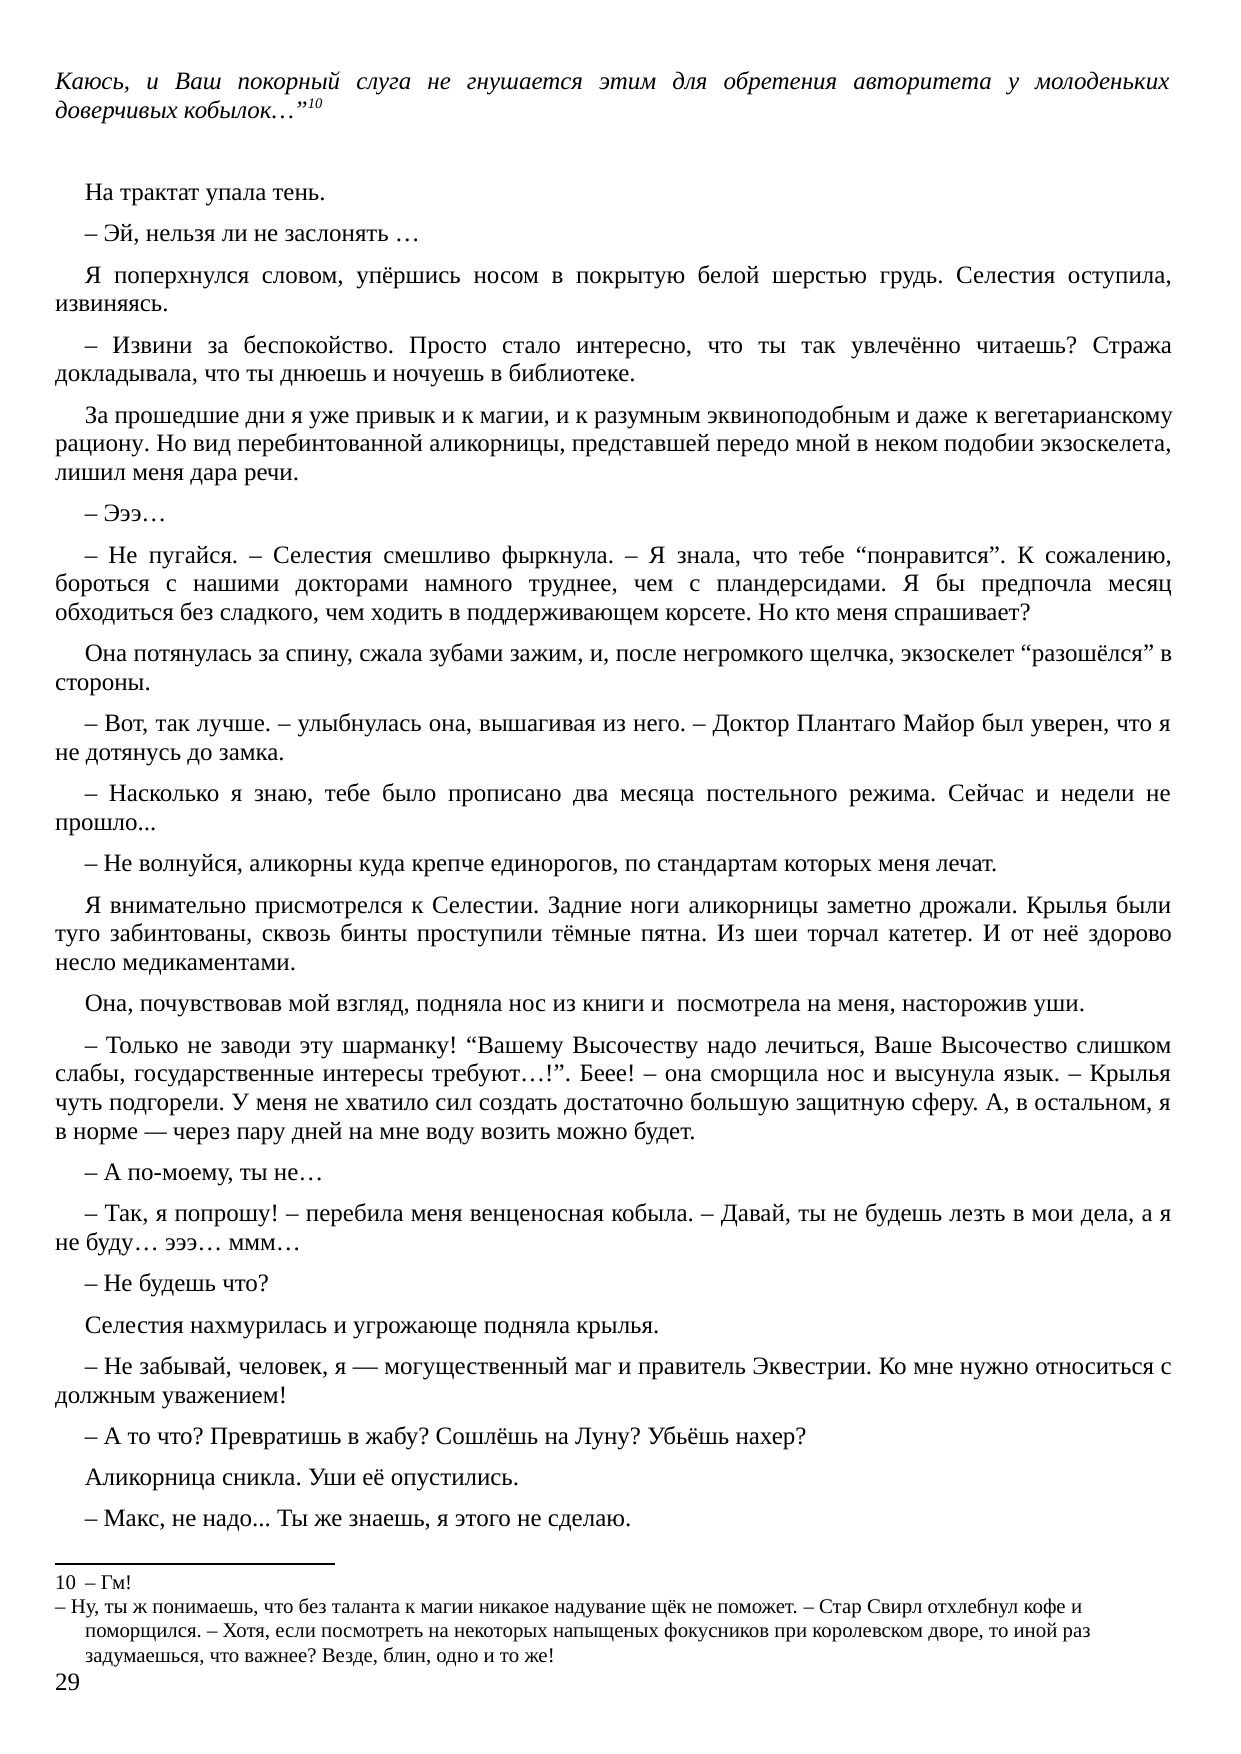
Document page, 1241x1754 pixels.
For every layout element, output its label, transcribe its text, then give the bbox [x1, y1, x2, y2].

text – Вот, так лучше. – улыбнулась она, вышагивая из него. – Доктор Плантаго Майор был уверен, что я не дотянусь до замка. [55, 708, 1173, 766]
text Аликорница сникла. Уши её опустились. [55, 1462, 1173, 1491]
text – Эээ… [55, 498, 1173, 527]
text – Не волнуйся, аликорны куда крепче единорогов, по стандартам которых меня лечат. [55, 848, 1173, 877]
text Она, почувствовав мой взгляд, подняла нос из книги и посмотрела на меня, насторожив уши. [55, 988, 1173, 1017]
text На трактат упала тень. [55, 177, 1173, 206]
text – Насколько я знаю, тебе было прописано два месяца постельного режима. Сейчас и недели не прошло... [55, 778, 1173, 836]
text – Макс, не надо... Ты же знаешь, я этого не сделаю. [55, 1503, 1173, 1532]
text – Эй, нельзя ли не заслонять … [55, 218, 1173, 247]
text – Так, я попрошу! – перебила меня венценосная кобыла. – Давай, ты не будешь лезть в мои дела, а я не буду… эээ… ммм… [55, 1198, 1173, 1256]
text – Только не заводи эту шарманку! “Вашему Высочеству надо лечиться, Ваше Высочество слишком слабы, государственные интересы требуют…!”. Беее! – она сморщила нос и высунула язык. – Крылья чуть подгорели. У меня не хватило сил создать достаточно большую защитную сферу. А, в остальном, я в норме — через пару дней на мне воду возить можно будет. [55, 1030, 1173, 1145]
text Я внимательно присмотрелся к Селестии. Задние ноги аликорницы заметно дрожали. Крылья были туго забинтованы, сквозь бинты проступили тёмные пятна. Из шеи торчал катетер. И от неё здорово несло медикаментами. [55, 890, 1173, 976]
text – А то что? Превратишь в жабу? Сошлёшь на Луну? Убьёшь нахер? [55, 1421, 1173, 1450]
text – Гм! [55, 1570, 1173, 1594]
text – Не будешь что? [55, 1268, 1173, 1297]
text – Ну, ты ж понимаешь, что без таланта к магии никакое надувание щёк не поможет. – Стар Свирл отхлебнул кофе и поморщился. – Хотя, если посмотреть на некоторых напыщеных фокусников при королевском дворе, то иной раз задумаешься, что важнее? Везде, блин, одно и то же! [55, 1594, 1173, 1667]
text За прошедшие дни я уже привык и к магии, и к разумным эквиноподобным и даже к вегетарианскому рациону. Но вид перебинтованной аликорницы, представшей передо мной в неком подобии экзоскелета, лишил меня дара речи. [55, 400, 1173, 486]
text Я поперхнулся словом, упёршись носом в покрытую белой шерстью грудь. Селестия оступила, извиняясь. [55, 260, 1173, 317]
text – Не пугайся. – Селестия смешливо фыркнула. – Я знала, что тебе “понравится”. К сожалению, бороться с нашими докторами намного труднее, чем с пландерсидами. Я бы предпочла месяц обходиться без сладкого, чем ходить в поддерживающем корсете. Но кто меня спрашивает? [55, 540, 1173, 626]
text – Не забывай, человек, я — могущественный маг и правитель Эквестрии. Ко мне нужно относиться с должным уважением! [55, 1351, 1173, 1408]
text – А по-моему, ты не… [55, 1157, 1173, 1186]
text Она потянулась за спину, сжала зубами зажим, и, после негромкого щелчка, экзоскелет “разошёлся” в стороны. [55, 638, 1173, 696]
text – Извини за беспокойство. Просто стало интересно, что ты так увлечённо читаешь? Стража докладывала, что ты днюешь и ночуешь в библиотеке. [55, 330, 1173, 387]
text Селестия нахмурилась и угрожающе подняла крылья. [55, 1310, 1173, 1338]
text Каюсь, и Ваш покорный слуга не гнушается этим для обретения авторитета у молоденьких доверчивых кобылок…” [55, 66, 1173, 123]
